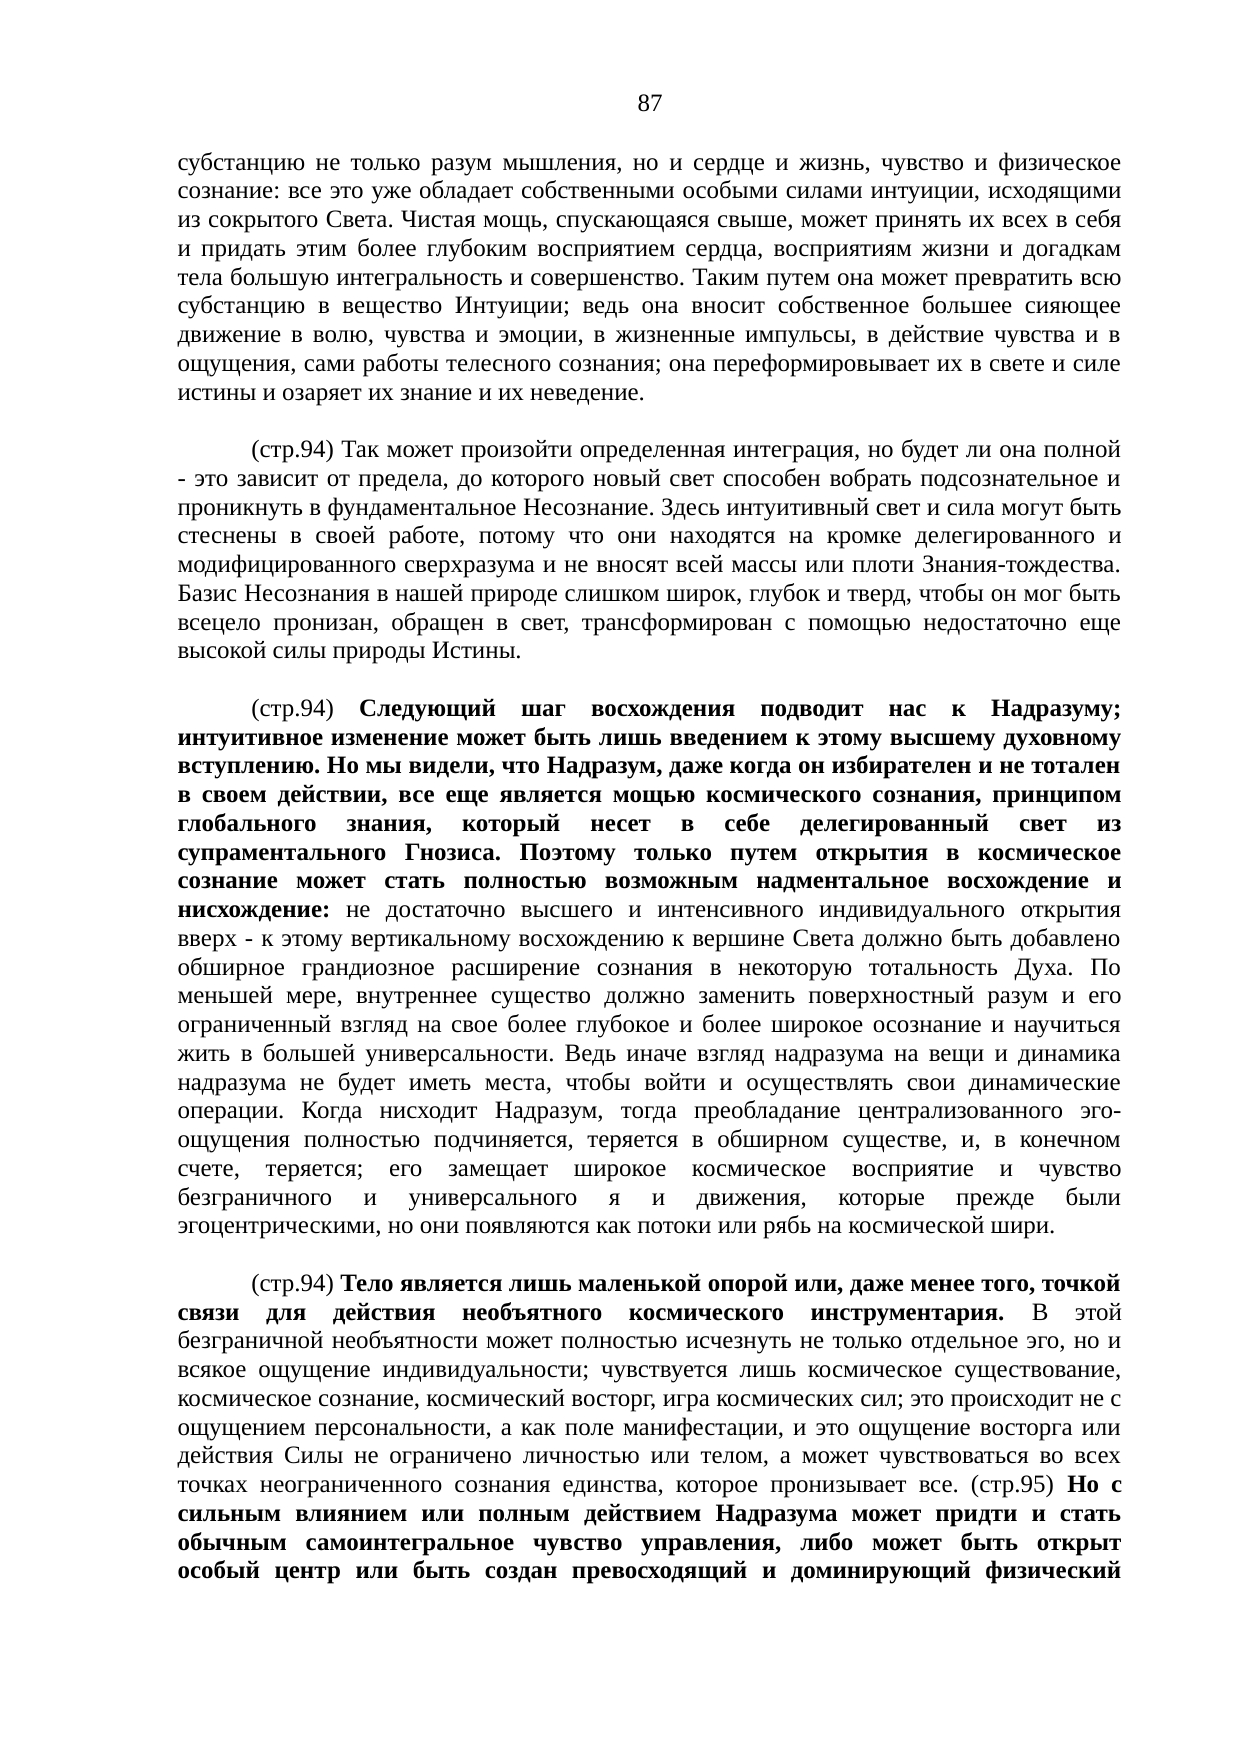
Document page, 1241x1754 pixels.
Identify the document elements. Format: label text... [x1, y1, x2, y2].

text субстанцию не только разум мышления, но и сердце и жизнь, чувство и физическое сознание: все это уже обладает собственными особыми силами интуиции, исходящими из сокрытого Света. Чистая мощь, спускающаяся свыше, может принять их всех в себя и придать этим более глубоким восприятием сердца, восприятиям жизни и догадкам тела большую интегральность и совершенство. Таким путем она может превратить всю субстанцию в вещество Интуиции; ведь она вносит собственное большее сияющее движение в волю, чувства и эмоции, в жизненные импульсы, в действие чувства и в ощущения, сами работы телесного сознания; она переформировывает их в свете и силе истины и озаряет их знание и их неведение. [177, 147, 1122, 406]
text (стр.94) Тело является лишь маленькой опорой или, даже менее того, точкой связи для действия необъятного космического инструментария. В этой безграничной необъятности может полностью исчезнуть не только отдельное эго, но и всякое ощущение индивидуальности; чувствуется лишь космическое существование, космическое сознание, космический восторг, игра космических сил; это происходит не с ощущением персональности, а как поле манифестации, и это ощущение восторга или действия Силы не ограничено личностью или телом, а может чувствоваться во всех точках неограниченного сознания единства, которое пронизывает все. (стр.95) Но с сильным влиянием или полным действием Надразума может придти и стать обычным самоинтегральное чувство управления, либо может быть открыт особый центр или быть создан превосходящий и доминирующий физический [177, 1268, 1122, 1584]
text (стр.94) Так может произойти определенная интеграция, но будет ли она полной - это зависит от предела, до которого новый свет способен вобрать подсознательное и проникнуть в фундаментальное Несознание. Здесь интуитивный свет и сила могут быть стеснены в своей работе, потому что они находятся на кромке делегированного и модифицированного сверхразума и не вносят всей массы или плоти Знания-тождества. Базис Несознания в нашей природе слишком широк, глубок и тверд, чтобы он мог быть всецело пронизан, обращен в свет, трансформирован с помощью недостаточно еще высокой силы природы Истины. [177, 434, 1122, 664]
text (стр.94) Следующий шаг восхождения подводит нас к Надразуму; интуитивное изменение может быть лишь введением к этому высшему духовному вступлению. Но мы видели, что Надразум, даже когда он избирателен и не тотален в своем действии, все еще является мощью космического сознания, принципом глобального знания, который несет в себе делегированный свет из супраментального Гнозиса. Поэтому только путем открытия в космическое сознание может стать полностью возможным надментальное восхождение и нисхождение: не достаточно высшего и интенсивного индивидуального открытия вверх - к этому вертикальному восхождению к вершине Света должно быть добавлено обширное грандиозное расширение сознания в некоторую тотальность Духа. По меньшей мере, внутреннее существо должно заменить поверхностный разум и его ограниченный взгляд на свое более глубокое и более широкое осознание и научиться жить в большей универсальности. Ведь иначе взгляд надразума на вещи и динамика надразума не будет иметь места, чтобы войти и осуществлять свои динамические операции. Когда нисходит Надразум, тогда преобладание централизованного эго-ощущения полностью подчиняется, теряется в обширном существе, и, в конечном счете, теряется; его замещает широкое космическое восприятие и чувство безграничного и универсального я и движения, которые прежде были эгоцентрическими, но они появляются как потоки или рябь на космической шири. [177, 693, 1122, 1239]
